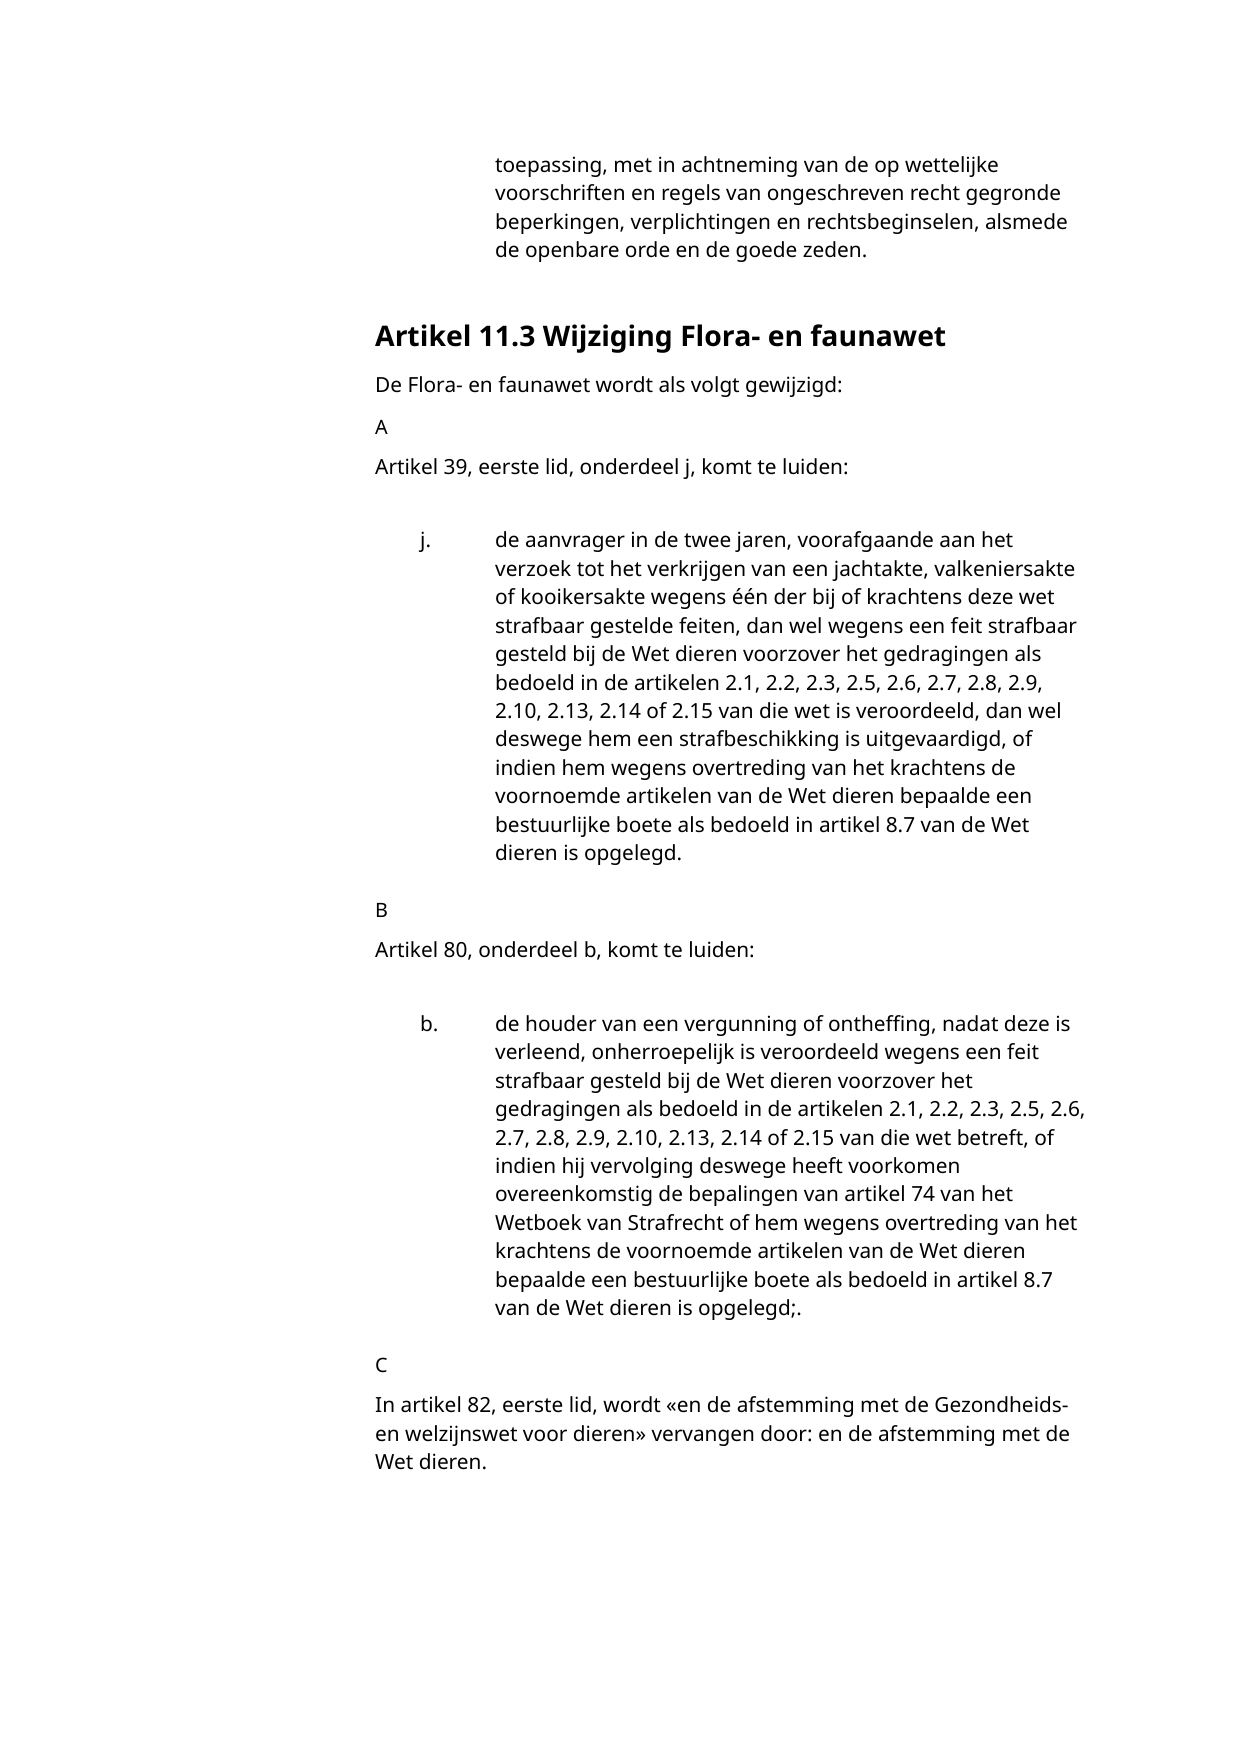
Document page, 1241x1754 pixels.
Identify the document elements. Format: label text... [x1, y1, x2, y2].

text De Flora- en faunawet wordt als volgt gewijzigd: [375, 370, 1090, 398]
text In artikel 82, eerste lid, wordt «en de afstemming met de Gezondheids- en welzijnswet voor dieren» vervangen door: en de afstemming met de Wet dieren. [375, 1391, 1090, 1476]
text Artikel 80, onderdeel b, komt te luiden: [375, 936, 1090, 964]
list toepassing, met in achtneming van de op wettelijke voorschriften en regels van ongeschreven recht gegronde beperkingen, verplichtingen en rechtsbeginselen, alsmede de openbare orde en de goede zeden. [420, 150, 1090, 264]
text B [375, 897, 1090, 924]
list de aanvrager in de twee jaren, voorafgaande aan het verzoek tot het verkrijgen van een jachtakte, valkeniersakte of kooikersakte wegens één der bij of krachtens deze wet strafbaar gestelde feiten, dan wel wegens een feit strafbaar gesteld bij de Wet dieren voorzover het gedragingen als bedoeld in de artikelen 2.1, 2.2, 2.3, 2.5, 2.6, 2.7, 2.8, 2.9, 2.10, 2.13, 2.14 of 2.15 van die wet is veroordeeld, dan wel deswege hem een strafbeschikking is uitgevaardigd, of indien hem wegens overtreding van het krachtens de voornoemde artikelen van de Wet dieren bepaalde een bestuurlijke boete als bedoeld in artikel 8.7 van de Wet dieren is opgelegd. [420, 526, 1090, 867]
subtitle Artikel 11.3 Wijziging Flora- en faunawet [375, 316, 1090, 355]
text Artikel 39, eerste lid, onderdeel j, komt te luiden: [375, 452, 1090, 481]
text C [375, 1352, 1090, 1379]
list de houder van een vergunning of ontheffing, nadat deze is verleend, onherroepelijk is veroordeeld wegens een feit strafbaar gesteld bij de Wet dieren voorzover het gedragingen als bedoeld in de artikelen 2.1, 2.2, 2.3, 2.5, 2.6, 2.7, 2.8, 2.9, 2.10, 2.13, 2.14 of 2.15 van die wet betreft, of indien hij vervolging deswege heeft voorkomen overeenkomstig de bepalingen van artikel 74 van het Wetboek van Strafrecht of hem wegens overtreding van het krachtens de voornoemde artikelen van de Wet dieren bepaalde een bestuurlijke boete als bedoeld in artikel 8.7 van de Wet dieren is opgelegd;. [420, 1009, 1090, 1322]
text A [375, 413, 1090, 440]
